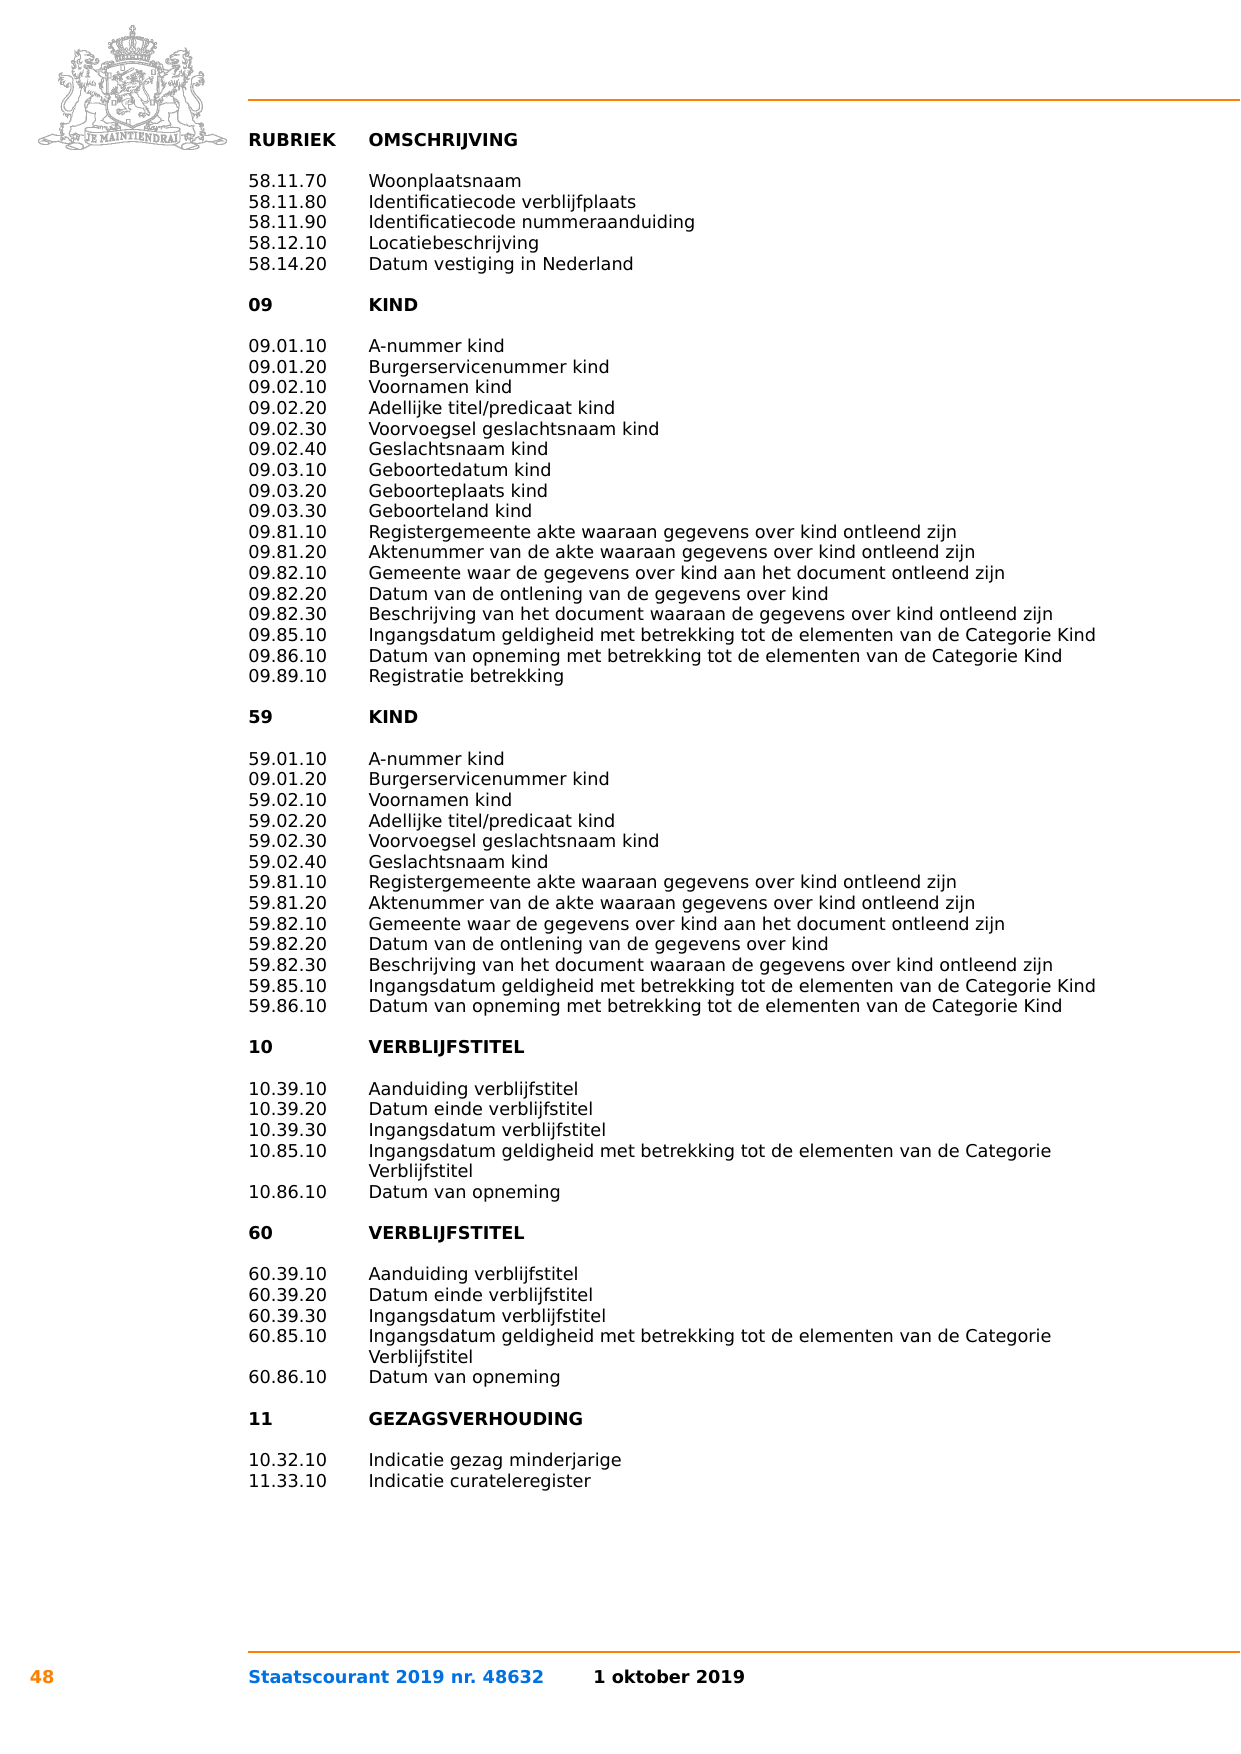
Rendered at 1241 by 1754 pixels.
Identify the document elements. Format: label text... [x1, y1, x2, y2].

table_cell [248, 1244, 362, 1264]
table_cell 09.03.10 [248, 460, 362, 481]
table_cell 59.02.40 [248, 852, 362, 872]
table_cell Registratie betrekking [363, 666, 1163, 687]
table_cell [248, 274, 362, 295]
table_cell Locatiebeschrijving [363, 233, 1163, 254]
table_cell 59.81.10 [248, 873, 362, 893]
table_cell Datum vestiging in Nederland [363, 254, 1163, 274]
table_cell GEZAGSVERHOUDING [363, 1409, 1163, 1429]
table_cell Voornamen kind [363, 378, 1163, 398]
table_cell [248, 1017, 362, 1037]
table_cell 11 [248, 1409, 362, 1429]
table_cell KIND [363, 708, 1163, 728]
table_cell 60 [248, 1223, 362, 1244]
table_cell Adellijke titel/predicaat kind [363, 811, 1163, 831]
table_cell 60.85.10 [248, 1326, 362, 1367]
table_header RUBRIEK [248, 130, 362, 151]
table_cell 09.03.30 [248, 501, 362, 522]
table_cell Voornamen kind [363, 790, 1163, 811]
table_cell [363, 274, 1163, 295]
table_cell Geslachtsnaam kind [363, 852, 1163, 872]
table_cell Gemeente waar de gegevens over kind aan het document ontleend zijn [363, 914, 1163, 934]
table_cell 58.12.10 [248, 233, 362, 254]
table_cell 59.01.10 [248, 749, 362, 769]
table_cell Datum van opneming met betrekking tot de elementen van de Categorie Kind [363, 646, 1163, 666]
table_cell Datum van opneming [363, 1368, 1163, 1388]
table_cell [248, 316, 362, 336]
table_cell Indicatie curateleregister [363, 1471, 1163, 1491]
table_cell 09.01.10 [248, 336, 362, 357]
table_cell 59.85.10 [248, 976, 362, 996]
table_cell 58.11.80 [248, 192, 362, 212]
table_cell Burgerservicenummer kind [363, 357, 1163, 377]
table_cell A-nummer kind [363, 749, 1163, 769]
table_cell 09.82.10 [248, 563, 362, 584]
table_cell 09.02.30 [248, 419, 362, 439]
table_cell Beschrijving van het document waaraan de gegevens over kind ontleend zijn [363, 955, 1163, 976]
picture [38, 25, 227, 150]
table_cell 09.82.20 [248, 584, 362, 604]
table_cell [248, 687, 362, 707]
table_cell Ingangsdatum verblijfstitel [363, 1306, 1163, 1326]
table_cell 60.86.10 [248, 1368, 362, 1388]
table_cell Ingangsdatum geldigheid met betrekking tot de elementen van de Categorie Verblijfstitel [363, 1326, 1163, 1367]
table_cell 09.82.30 [248, 604, 362, 625]
table_cell [248, 1388, 362, 1409]
table_cell 09.86.10 [248, 646, 362, 666]
table_cell 59 [248, 708, 362, 728]
table_cell 60.39.30 [248, 1306, 362, 1326]
table_cell 10.39.30 [248, 1120, 362, 1141]
table_cell Registergemeente akte waaraan gegevens over kind ontleend zijn [363, 522, 1163, 542]
table_cell VERBLIJFSTITEL [363, 1223, 1163, 1244]
table_cell Identificatiecode nummeraanduiding [363, 213, 1163, 233]
table_cell [363, 316, 1163, 336]
table_cell [248, 1203, 362, 1223]
table_cell [363, 1244, 1163, 1264]
table_cell 10.39.20 [248, 1099, 362, 1120]
table_cell Woonplaatsnaam [363, 171, 1163, 192]
table_cell 09 [248, 295, 362, 316]
table_cell [363, 151, 1163, 171]
table_cell 10.86.10 [248, 1182, 362, 1202]
table_cell Voorvoegsel geslachtsnaam kind [363, 831, 1163, 852]
table_cell 59.02.30 [248, 831, 362, 852]
table_cell Beschrijving van het document waaraan de gegevens over kind ontleend zijn [363, 604, 1163, 625]
table_cell Burgerservicenummer kind [363, 769, 1163, 790]
table_cell Datum van de ontlening van de gegevens over kind [363, 934, 1163, 955]
table_cell 09.01.20 [248, 357, 362, 377]
table_cell Adellijke titel/predicaat kind [363, 398, 1163, 419]
table_cell 09.02.20 [248, 398, 362, 419]
table_cell 09.03.20 [248, 481, 362, 501]
table_cell 09.81.20 [248, 543, 362, 563]
table_cell Gemeente waar de gegevens over kind aan het document ontleend zijn [363, 563, 1163, 584]
table_cell Aktenummer van de akte waaraan gegevens over kind ontleend zijn [363, 893, 1163, 914]
table_cell Datum einde verblijfstitel [363, 1099, 1163, 1120]
table_cell 09.02.40 [248, 439, 362, 460]
table_cell Geboorteplaats kind [363, 481, 1163, 501]
table_cell 58.14.20 [248, 254, 362, 274]
table_cell Datum van de ontlening van de gegevens over kind [363, 584, 1163, 604]
table_cell 10.85.10 [248, 1141, 362, 1182]
table_cell 60.39.20 [248, 1285, 362, 1306]
table_cell Datum van opneming met betrekking tot de elementen van de Categorie Kind [363, 996, 1163, 1017]
table_cell 09.89.10 [248, 666, 362, 687]
table_cell Ingangsdatum verblijfstitel [363, 1120, 1163, 1141]
table_cell 09.02.10 [248, 378, 362, 398]
table_cell [363, 687, 1163, 707]
table_cell Registergemeente akte waaraan gegevens over kind ontleend zijn [363, 873, 1163, 893]
table_cell 09.01.20 [248, 769, 362, 790]
table_cell Ingangsdatum geldigheid met betrekking tot de elementen van de Categorie Verblijfstitel [363, 1141, 1163, 1182]
table_cell [363, 1058, 1163, 1079]
table_cell [363, 1017, 1163, 1037]
table_cell 11.33.10 [248, 1471, 362, 1491]
table_cell A-nummer kind [363, 336, 1163, 357]
table_cell KIND [363, 295, 1163, 316]
table_cell 60.39.10 [248, 1264, 362, 1285]
table_cell Geslachtsnaam kind [363, 439, 1163, 460]
table_cell Aktenummer van de akte waaraan gegevens over kind ontleend zijn [363, 543, 1163, 563]
table_cell 59.02.20 [248, 811, 362, 831]
table_cell 10.32.10 [248, 1450, 362, 1471]
table_cell [363, 1388, 1163, 1409]
table_cell 59.81.20 [248, 893, 362, 914]
table_cell 09.81.10 [248, 522, 362, 542]
table_cell 59.02.10 [248, 790, 362, 811]
table_cell 58.11.70 [248, 171, 362, 192]
table_cell 59.82.20 [248, 934, 362, 955]
table_cell [248, 728, 362, 749]
table_cell 59.82.30 [248, 955, 362, 976]
table_cell Ingangsdatum geldigheid met betrekking tot de elementen van de Categorie Kind [363, 625, 1163, 646]
table_cell [248, 151, 362, 171]
table_cell Datum einde verblijfstitel [363, 1285, 1163, 1306]
table_cell 59.86.10 [248, 996, 362, 1017]
table_header OMSCHRIJVING [363, 130, 1163, 151]
table_cell [248, 1429, 362, 1450]
table_cell Geboorteland kind [363, 501, 1163, 522]
table_cell Voorvoegsel geslachtsnaam kind [363, 419, 1163, 439]
table_cell Geboortedatum kind [363, 460, 1163, 481]
table_cell Ingangsdatum geldigheid met betrekking tot de elementen van de Categorie Kind [363, 976, 1163, 996]
table_cell 09.85.10 [248, 625, 362, 646]
table_cell [363, 728, 1163, 749]
table_cell Identificatiecode verblijfplaats [363, 192, 1163, 212]
table_cell Aanduiding verblijfstitel [363, 1079, 1163, 1099]
table_cell 59.82.10 [248, 914, 362, 934]
table_cell [363, 1429, 1163, 1450]
table_cell [363, 1203, 1163, 1223]
table_cell Indicatie gezag minderjarige [363, 1450, 1163, 1471]
table_cell Datum van opneming [363, 1182, 1163, 1202]
table_cell VERBLIJFSTITEL [363, 1038, 1163, 1058]
table_cell 10 [248, 1038, 362, 1058]
table_cell 58.11.90 [248, 213, 362, 233]
table_cell [248, 1058, 362, 1079]
table_cell 10.39.10 [248, 1079, 362, 1099]
table_cell Aanduiding verblijfstitel [363, 1264, 1163, 1285]
